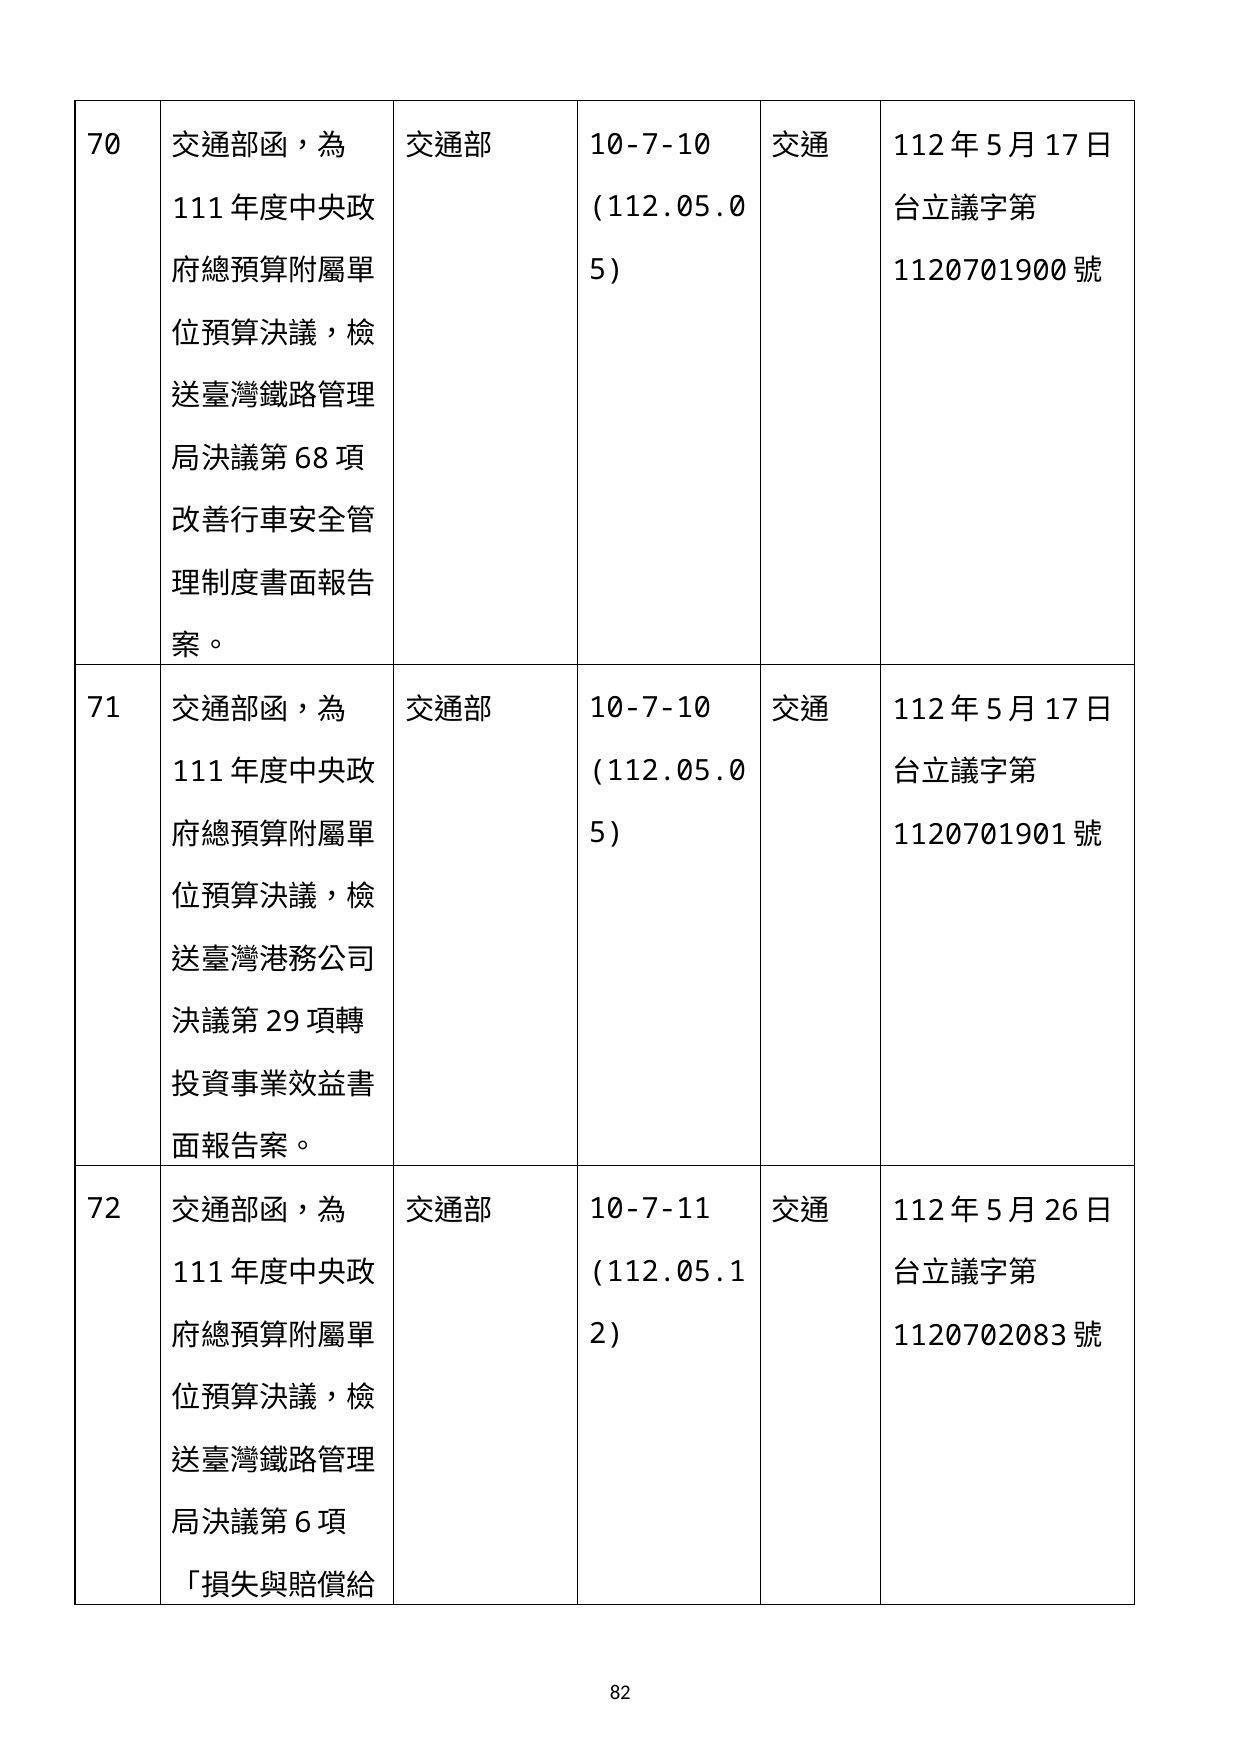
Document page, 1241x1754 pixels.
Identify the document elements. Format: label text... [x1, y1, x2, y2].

table_cell 72 [76, 1166, 160, 1603]
table_cell 交通 [761, 665, 880, 1165]
table_cell 交通部函，為111年度中央政府總預算附屬單位預算決議，檢送臺灣鐵路管理局決議第68項改善行車安全管理制度書面報告案。 [161, 101, 393, 664]
table_cell 10-7-10 (112.05.05) [578, 665, 760, 1165]
table_cell 交通 [761, 1166, 880, 1603]
table_cell 交通部函，為111年度中央政府總預算附屬單位預算決議，檢送臺灣鐵路管理局決議第6項「損失與賠償給 [161, 1166, 393, 1603]
table_cell 交通部函，為111年度中央政府總預算附屬單位預算決議，檢送臺灣港務公司決議第29項轉投資事業效益書面報告案。 [161, 665, 393, 1165]
table_cell 112年5月17日 台立議字第1120701901號 [881, 665, 1134, 1165]
table_cell 10-7-10 (112.05.05) [578, 101, 760, 664]
table_cell 112年5月26日 台立議字第1120702083號 [881, 1166, 1134, 1603]
table_cell 交通部 [394, 101, 577, 664]
table_cell 10-7-11 (112.05.12) [578, 1166, 760, 1603]
table_cell 71 [76, 665, 160, 1165]
table_cell 交通部 [394, 665, 577, 1165]
table_cell 交通部 [394, 1166, 577, 1603]
table_cell 112年5月17日 台立議字第1120701900號 [881, 101, 1134, 664]
table_cell 交通 [761, 101, 880, 664]
table_cell 70 [76, 101, 160, 664]
